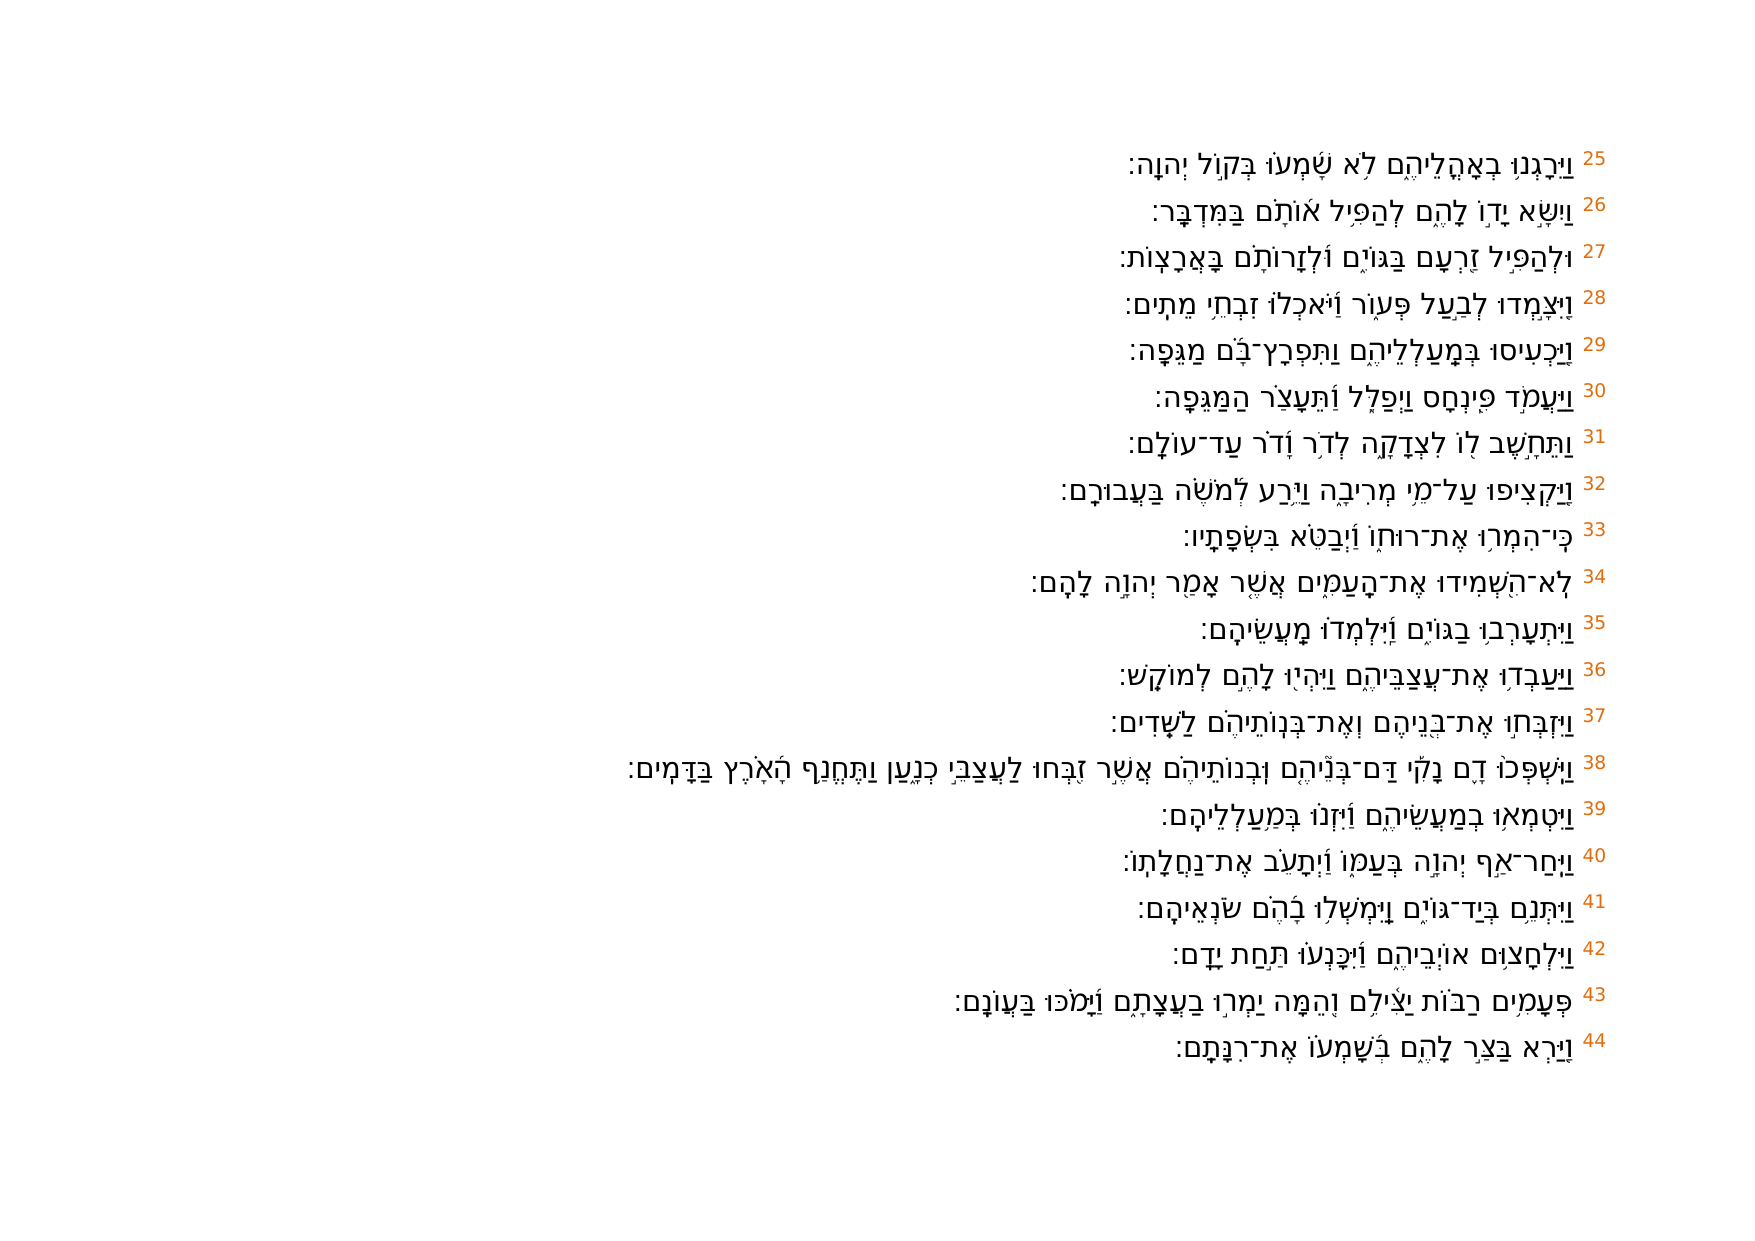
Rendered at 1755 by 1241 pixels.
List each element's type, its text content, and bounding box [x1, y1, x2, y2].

text 30 וַיַּעֲמֹ֣ד פִּֽ֭ינְחָס וַיְפַלֵּ֑ל וַ֝תֵּעָצַ֗ר הַמַּגֵּפָֽה׃ ‬‬‬‬ [148, 380, 1606, 414]
text 39 וַיִּטְמְא֥וּ בְמַעֲשֵׂיהֶ֑ם וַ֝יִּזְנ֗וּ בְּמַ֥עַלְלֵיהֶֽם׃ ‬‬‬‬ [148, 798, 1606, 832]
text 37 וַיִּזְבְּח֣וּ אֶת־בְּ֭נֵיהֶם וְאֶת־בְּנֽוֹתֵיהֶ֗ם לַשֵּֽׁדִים׃ ‬‬‬‬ [148, 705, 1606, 739]
text 42 וַיִּלְחָצ֥וּם אוֹיְבֵיהֶ֑ם וַ֝יִּכָּנְע֗וּ תַּ֣חַת יָדָֽם׃ ‬‬‬‬ [148, 937, 1606, 971]
text 29 וַ֭יַּכְעִיסוּ בְּמַֽעַלְלֵיהֶ֑ם וַתִּפְרָץ־בָּ֝֗ם מַגֵּפָֽה׃ ‬‬‬‬ [148, 333, 1606, 367]
text 35 וַיִּתְעָרְב֥וּ בַגּוֹיִ֑ם וַֽ֝יִּלְמְד֗וּ מַֽעֲשֵׂיהֶֽם׃ ‬‬‬‬ [148, 612, 1606, 646]
text 27 וּלְהַפִּ֣יל זַ֭רְעָם בַּגּוֹיִ֑ם וּ֝לְזָרוֹתָ֗ם בָּאֲרָצֽוֹת׃ ‬‬‬‬ [148, 241, 1606, 274]
text 33 כִּֽי־הִמְר֥וּ אֶת־רוּח֑וֹ וַ֝יְבַטֵּ֗א בִּשְׂפָתָֽיו׃ ‬‬‬‬ [148, 519, 1606, 553]
text 25 וַיֵּרָגְנ֥וּ בְאָהֳלֵיהֶ֑ם לֹ֥א שָׁ֝מְע֗וּ בְּק֣וֹל יְהוָֽה׃ ‬‬‬‬ [148, 148, 1606, 182]
text 41 וַיִּתְּנֵ֥ם בְּיַד־גּוֹיִ֑ם וַֽיִּמְשְׁל֥וּ בָ֝הֶ֗ם שֹׂנְאֵיהֶֽם׃ ‬‬‬‬ [148, 891, 1606, 925]
text 36 וַיַּעַבְד֥וּ אֶת־עֲצַבֵּיהֶ֑ם וַיִּהְי֖וּ לָהֶ֣ם לְמוֹקֵֽשׁ׃ ‬‬‬‬ [148, 659, 1606, 693]
text 38 וַיִּֽשְׁפְּכ֨וּ דָ֪ם נָקִ֡י דַּם־בְּנֵ֘יהֶ֤ם וּֽבְנוֹתֵיהֶ֗ם אֲשֶׁ֣ר זִ֭בְּחוּ לַעֲצַבֵּ֣י כְנָ֑עַן וַתֶּחֱנַ֥ף הָ֝אָ֗רֶץ בַּדָּמִֽים׃ ‬‬‬‬ [148, 752, 1606, 786]
text 34 לֹֽא־הִ֭שְׁמִידוּ אֶת־הָֽעַמִּ֑ים אֲשֶׁ֤ר אָמַ֖ר יְהוָ֣ה לָהֶֽם׃ ‬‬‬‬ [148, 566, 1606, 600]
text 40 וַיִּֽחַר־אַ֣ף יְהוָ֣ה בְּעַמּ֑וֹ וַ֝יְתָעֵ֗ב אֶת־נַחֲלָתֽוֹ׃ ‬‬‬‬ [148, 844, 1606, 878]
text 26 וַיִשָּׂ֣א יָד֣וֹ לָהֶ֑ם לְהַפִּ֥יל א֝וֹתָ֗ם בַּמִּדְבָּֽר׃ ‬‬‬‬ [148, 194, 1606, 228]
text 28 וַ֭יִּצָּ֣מְדוּ לְבַ֣עַל פְּע֑וֹר וַ֝יֹּאכְל֗וּ זִבְחֵ֥י מֵתִֽים׃ ‬‬‬‬ [148, 287, 1606, 321]
text 32 וַ֭יַּקְצִיפוּ עַל־מֵ֥י מְרִיבָ֑ה וַיֵּ֥רַע לְ֝מֹשֶׁ֗ה בַּעֲבוּרָֽם׃ ‬‬‬‬ [148, 473, 1606, 507]
text 31 וַתֵּחָ֣שֶׁב ל֭וֹ לִצְדָקָ֑ה לְדֹ֥ר וָ֝דֹ֗ר עַד־עוֹלָֽם׃ ‬‬‬‬ [148, 426, 1606, 460]
text 44 וַ֭יַּרְא בַּצַּ֣ר לָהֶ֑ם בְּ֝שָׁמְע֗וֹ אֶת־רִנָּתָֽם׃ ‬‬‬‬ [148, 1030, 1606, 1064]
text 43 פְּעָמִ֥ים רַבּ֗וֹת יַצִּ֫ילֵ֥ם וְ֭הֵמָּה יַמְר֣וּ בַעֲצָתָ֑ם וַ֝יָּמֹ֗כּוּ בַּעֲוֺנָֽם׃ ‬‬‬‬ [148, 984, 1606, 1018]
